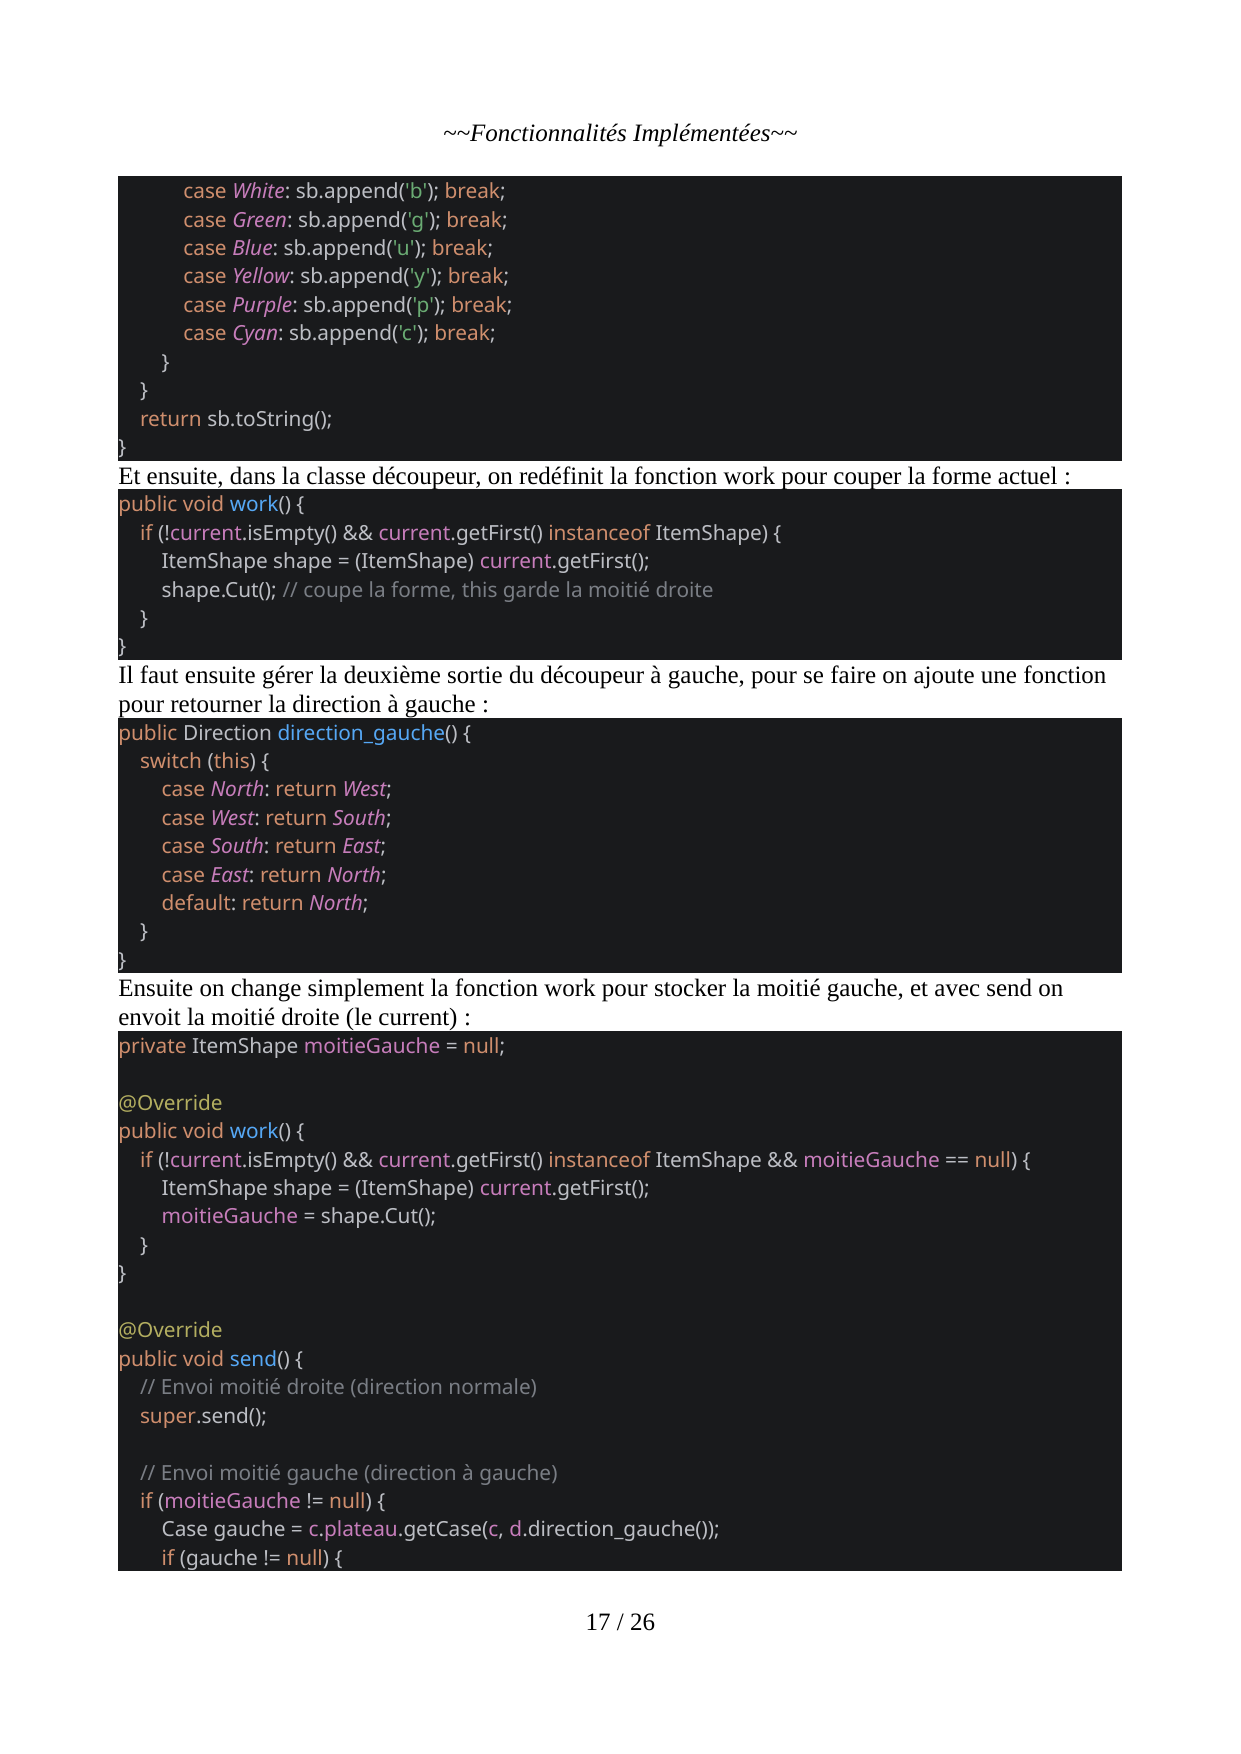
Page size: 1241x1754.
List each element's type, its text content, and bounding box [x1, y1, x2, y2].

text case White: sb.append('b'); break; case Green: sb.append('g'); break; case Blue: sb.append('u'); break; case Yellow: sb.append('y'); break; case Purple: sb.append('p'); break; case Cyan: sb.append('c'); break; } } return sb.toString(); } [118, 176, 1122, 461]
text Il faut ensuite gérer la deuxième sortie du découpeur à gauche, pour se faire on ajoute une fonction pour retourner la direction à gauche : [118, 660, 1122, 718]
text private ItemShape moitieGauche = null; @Override public void work() { if (!current.isEmpty() && current.getFirst() instanceof ItemShape && moitieGauche == null) { ItemShape shape = (ItemShape) current.getFirst(); moitieGauche = shape.Cut(); } } @Override public void send() { // Envoi moitié droite (direction normale) super.send(); // Envoi moitié gauche (direction à gauche) if (moitieGauche != null) { Case gauche = c.plateau.getCase(c, d.direction_gauche()); if (gauche != null) { [118, 1031, 1122, 1571]
text public Direction direction_gauche() { switch (this) { case North: return West; case West: return South; case South: return East; case East: return North; default: return North; } } [118, 718, 1122, 973]
text public void work() { if (!current.isEmpty() && current.getFirst() instanceof ItemShape) { ItemShape shape = (ItemShape) current.getFirst(); shape.Cut(); // coupe la forme, this garde la moitié droite } } [118, 489, 1122, 660]
text Ensuite on change simplement la fonction work pour stocker la moitié gauche, et avec send on envoit la moitié droite (le current) : [118, 973, 1122, 1031]
text Et ensuite, dans la classe découpeur, on redéfinit la fonction work pour couper la forme actuel : [118, 461, 1122, 489]
